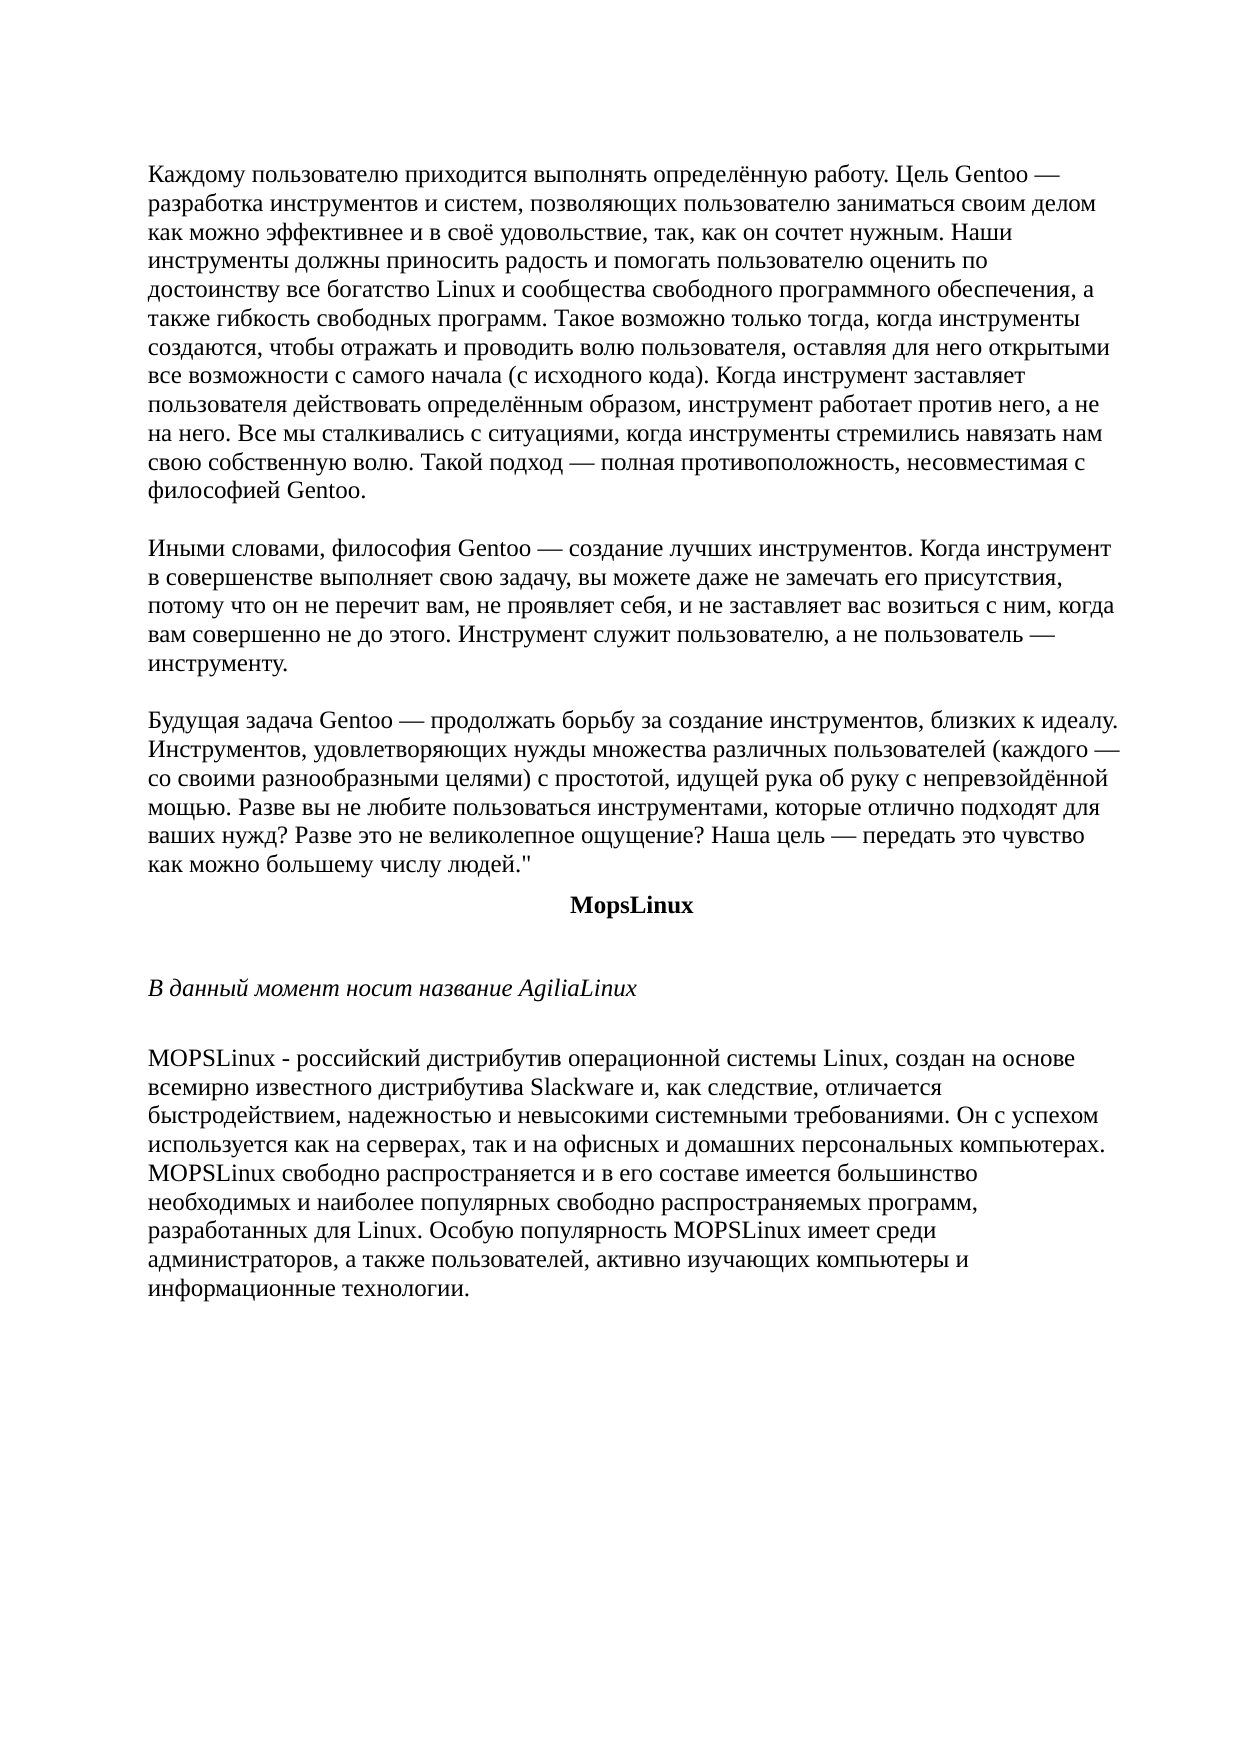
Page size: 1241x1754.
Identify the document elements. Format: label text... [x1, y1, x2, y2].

text MOPSLinux - российский дистрибутив операционной системы Linux, создан на основе всемирно известного дистрибутива Slackware и, как следствие, отличается быстродействием, надежностью и невысокими системными требованиями. Он с успехом используется как на серверах, так и на офисных и домашних персональных компьютерах. MOPSLinux свободно распространяется и в его составе имеется большинство необходимых и наиболее популярных свободно распространяемых программ, разработанных для Linux. Особую популярность MOPSLinux имеет среди администраторов, а также пользователей, активно изучающих компьютеры и информационные технологии. [148, 1014, 1122, 1331]
text В данный момент носит название AgiliaLinux [148, 973, 1122, 1002]
text Каждому пользователю приходится выполнять определённую работу. Цель Gentoo — разработка инструментов и систем, позволяющих пользователю заниматься своим делом как можно эффективнее и в своё удовольствие, так, как он сочтет нужным. Наши инструменты должны приносить радость и помогать пользователю оценить по достоинству все богатство Linux и сообщества свободного программного обеспечения, а также гибкость свободных программ. Такое возможно только тогда, когда инструменты создаются, чтобы отражать и проводить волю пользователя, оставляя для него открытыми все возможности с самого начала (с исходного кода). Когда инструмент заставляет пользователя действовать определённым образом, инструмент работает против него, а не на него. Все мы сталкивались с ситуациями, когда инструменты стремились навязать нам свою собственную волю. Такой подход — полная противоположность, несовместимая с философией Gentoo. Иными словами, философия Gentoo — создание лучших инструментов. Когда инструмент в совершенстве выполняет свою задачу, вы можете даже не замечать его присутствия, потому что он не перечит вам, не проявляет себя, и не заставляет вас возиться с ним, когда вам совершенно не до этого. Инструмент служит пользователю, а не пользователь — инструменту. Будущая задача Gentoo — продолжать борьбу за создание инструментов, близких к идеалу. Инструментов, удовлетворяющих нужды множества различных пользователей (каждого — со своими разнообразными целями) с простотой, идущей рука об руку с непревзойдённой мощью. Разве вы не любите пользоваться инструментами, которые отлично подходят для ваших нужд? Разве это не великолепное ощущение? Наша цель — передать это чувство как можно большему числу людей." [148, 159, 1122, 878]
text MopsLinux [148, 891, 1122, 919]
